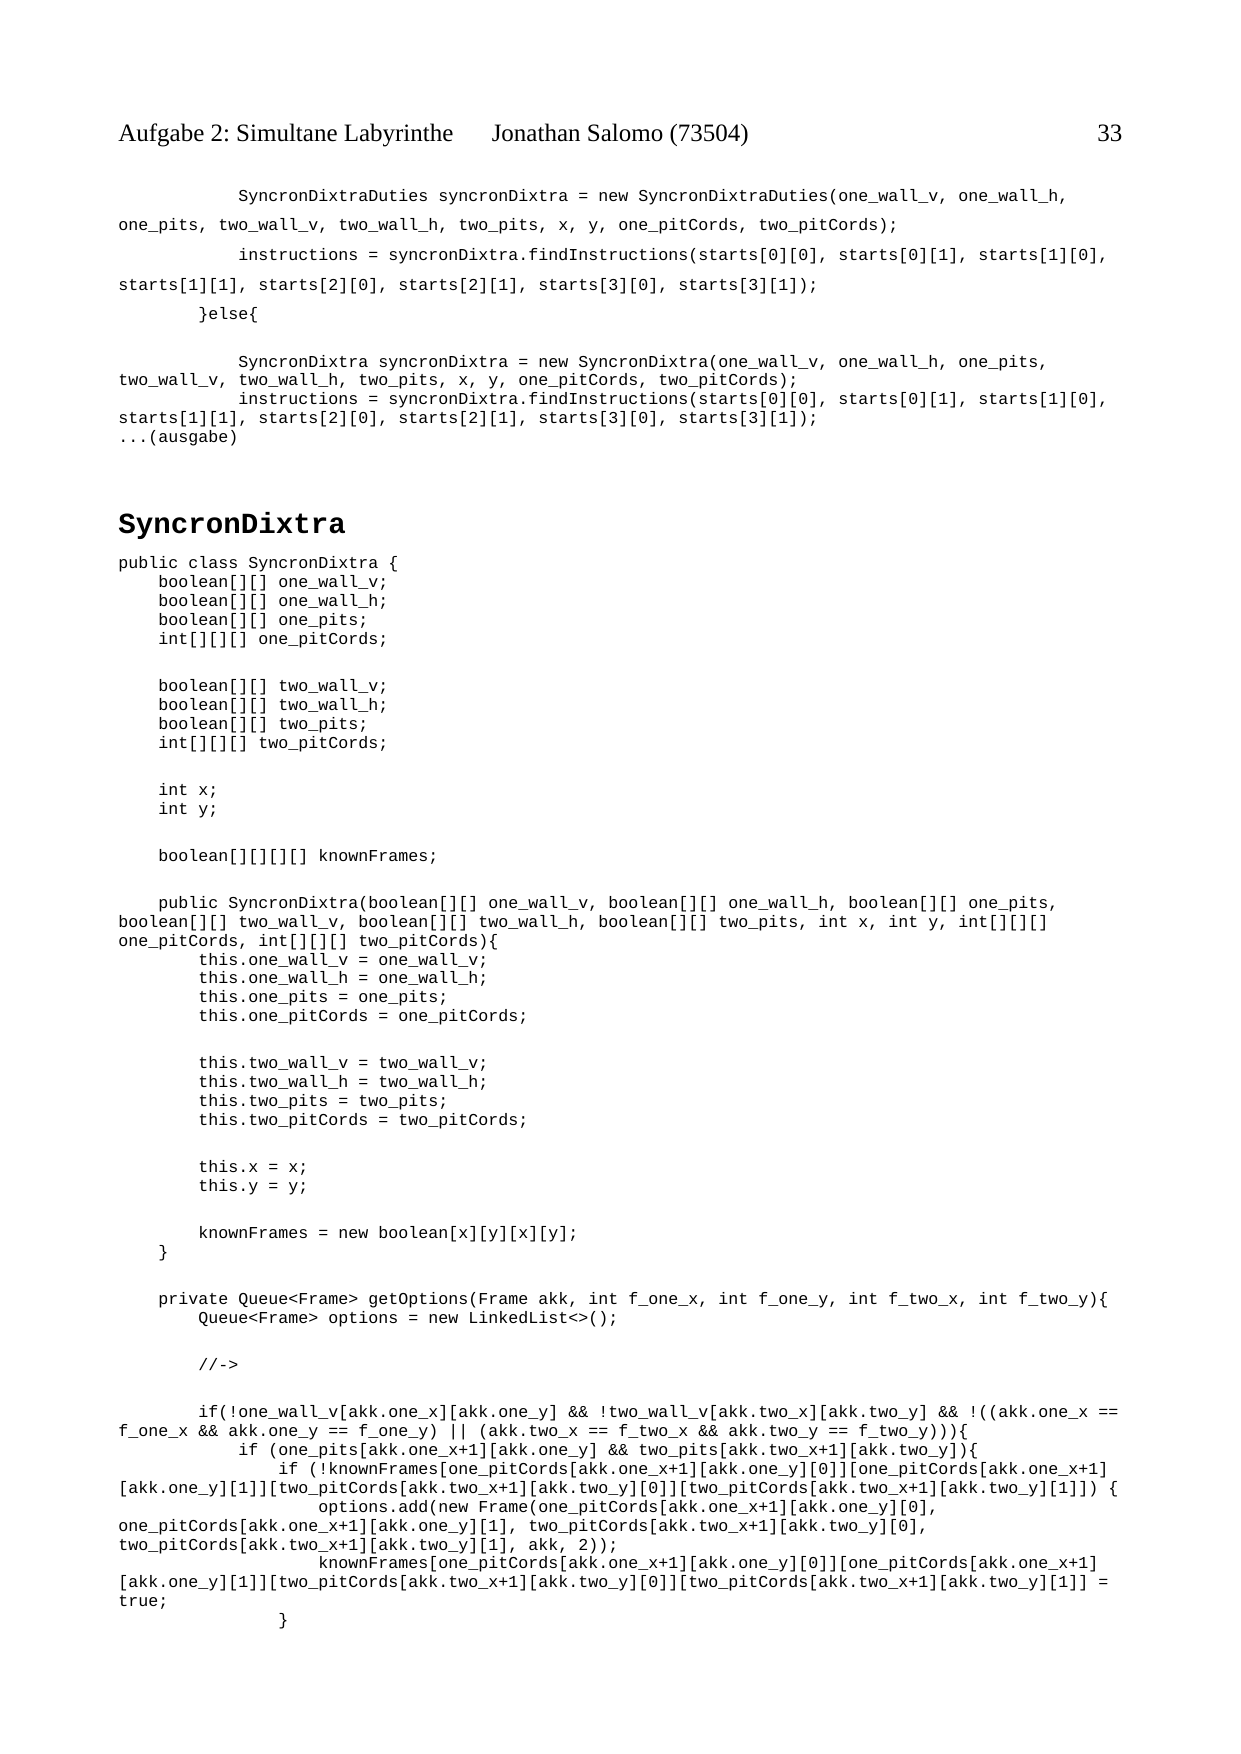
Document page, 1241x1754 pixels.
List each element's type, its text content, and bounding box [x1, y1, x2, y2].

text this.one_pits = one_pits; [118, 989, 1122, 1008]
text int x; [118, 781, 1122, 800]
text } [118, 1611, 1122, 1630]
text boolean[][] two_pits; [118, 715, 1122, 734]
text int[][][] two_pitCords; [118, 734, 1122, 753]
text boolean[][] one_wall_h; [118, 593, 1122, 612]
text int y; [118, 800, 1122, 819]
text //-> [118, 1357, 1122, 1376]
text this.two_pitCords = two_pitCords; [118, 1112, 1122, 1130]
text this.one_wall_v = one_wall_v; [118, 951, 1122, 970]
text Queue<Frame> options = new LinkedList<>(); [118, 1310, 1122, 1328]
text if (!knownFrames[one_pitCords[akk.one_x+1][akk.one_y][0]][one_pitCords[akk.one_x+1][akk.one_y][1]][two_pitCords[akk.two_x+1][akk.two_y][0]][two_pitCords[akk.two_x+1][akk.two_y][1]]) { [118, 1461, 1122, 1498]
text boolean[][] two_wall_v; [118, 678, 1122, 697]
text }else{ [118, 295, 1122, 325]
text boolean[][] one_pits; [118, 612, 1122, 631]
text ...(ausgabe) [118, 428, 1122, 447]
text this.two_wall_v = two_wall_v; [118, 1055, 1122, 1074]
text public class SyncronDixtra { [118, 555, 1122, 574]
text this.two_pits = two_pits; [118, 1093, 1122, 1112]
text boolean[][] one_wall_v; [118, 574, 1122, 593]
text SyncronDixtra syncronDixtra = new SyncronDixtra(one_wall_v, one_wall_h, one_pits, two_wall_v, two_wall_h, two_pits, x, y, one_pitCords, two_pitCords); [118, 353, 1122, 391]
subtitle SyncronDixtra [118, 509, 1122, 543]
text this.one_wall_h = one_wall_h; [118, 970, 1122, 989]
text this.y = y; [118, 1178, 1122, 1196]
text int[][][] one_pitCords; [118, 631, 1122, 649]
text public SyncronDixtra(boolean[][] one_wall_v, boolean[][] one_wall_h, boolean[][] one_pits, boolean[][] two_wall_v, boolean[][] two_wall_h, boolean[][] two_pits, int x, int y, int[][][] one_pitCords, int[][][] two_pitCords){ [118, 895, 1122, 951]
text this.one_pitCords = one_pitCords; [118, 1008, 1122, 1027]
text instructions = syncronDixtra.findInstructions(starts[0][0], starts[0][1], starts[1][0], starts[1][1], starts[2][0], starts[2][1], starts[3][0], starts[3][1]); [118, 391, 1122, 428]
text options.add(new Frame(one_pitCords[akk.one_x+1][akk.one_y][0], one_pitCords[akk.one_x+1][akk.one_y][1], two_pitCords[akk.two_x+1][akk.two_y][0], two_pitCords[akk.two_x+1][akk.two_y][1], akk, 2)); [118, 1498, 1122, 1555]
text SyncronDixtraDuties syncronDixtra = new SyncronDixtraDuties(one_wall_v, one_wall_h, one_pits, two_wall_v, two_wall_h, two_pits, x, y, one_pitCords, two_pitCords); [118, 176, 1122, 236]
text this.two_wall_h = two_wall_h; [118, 1074, 1122, 1093]
text knownFrames = new boolean[x][y][x][y]; [118, 1225, 1122, 1244]
text if (one_pits[akk.one_x+1][akk.one_y] && two_pits[akk.two_x+1][akk.two_y]){ [118, 1442, 1122, 1461]
text } [118, 1244, 1122, 1262]
text knownFrames[one_pitCords[akk.one_x+1][akk.one_y][0]][one_pitCords[akk.one_x+1][akk.one_y][1]][two_pitCords[akk.two_x+1][akk.two_y][0]][two_pitCords[akk.two_x+1][akk.two_y][1]] = true; [118, 1555, 1122, 1611]
text if(!one_wall_v[akk.one_x][akk.one_y] && !two_wall_v[akk.two_x][akk.two_y] && !((akk.one_x == f_one_x && akk.one_y == f_one_y) || (akk.two_x == f_two_x && akk.two_y == f_two_y))){ [118, 1404, 1122, 1442]
text this.x = x; [118, 1159, 1122, 1178]
text private Queue<Frame> getOptions(Frame akk, int f_one_x, int f_one_y, int f_two_x, int f_two_y){ [118, 1291, 1122, 1310]
text boolean[][][][] knownFrames; [118, 847, 1122, 866]
text instructions = syncronDixtra.findInstructions(starts[0][0], starts[0][1], starts[1][0], starts[1][1], starts[2][0], starts[2][1], starts[3][0], starts[3][1]); [118, 236, 1122, 295]
text boolean[][] two_wall_h; [118, 697, 1122, 715]
